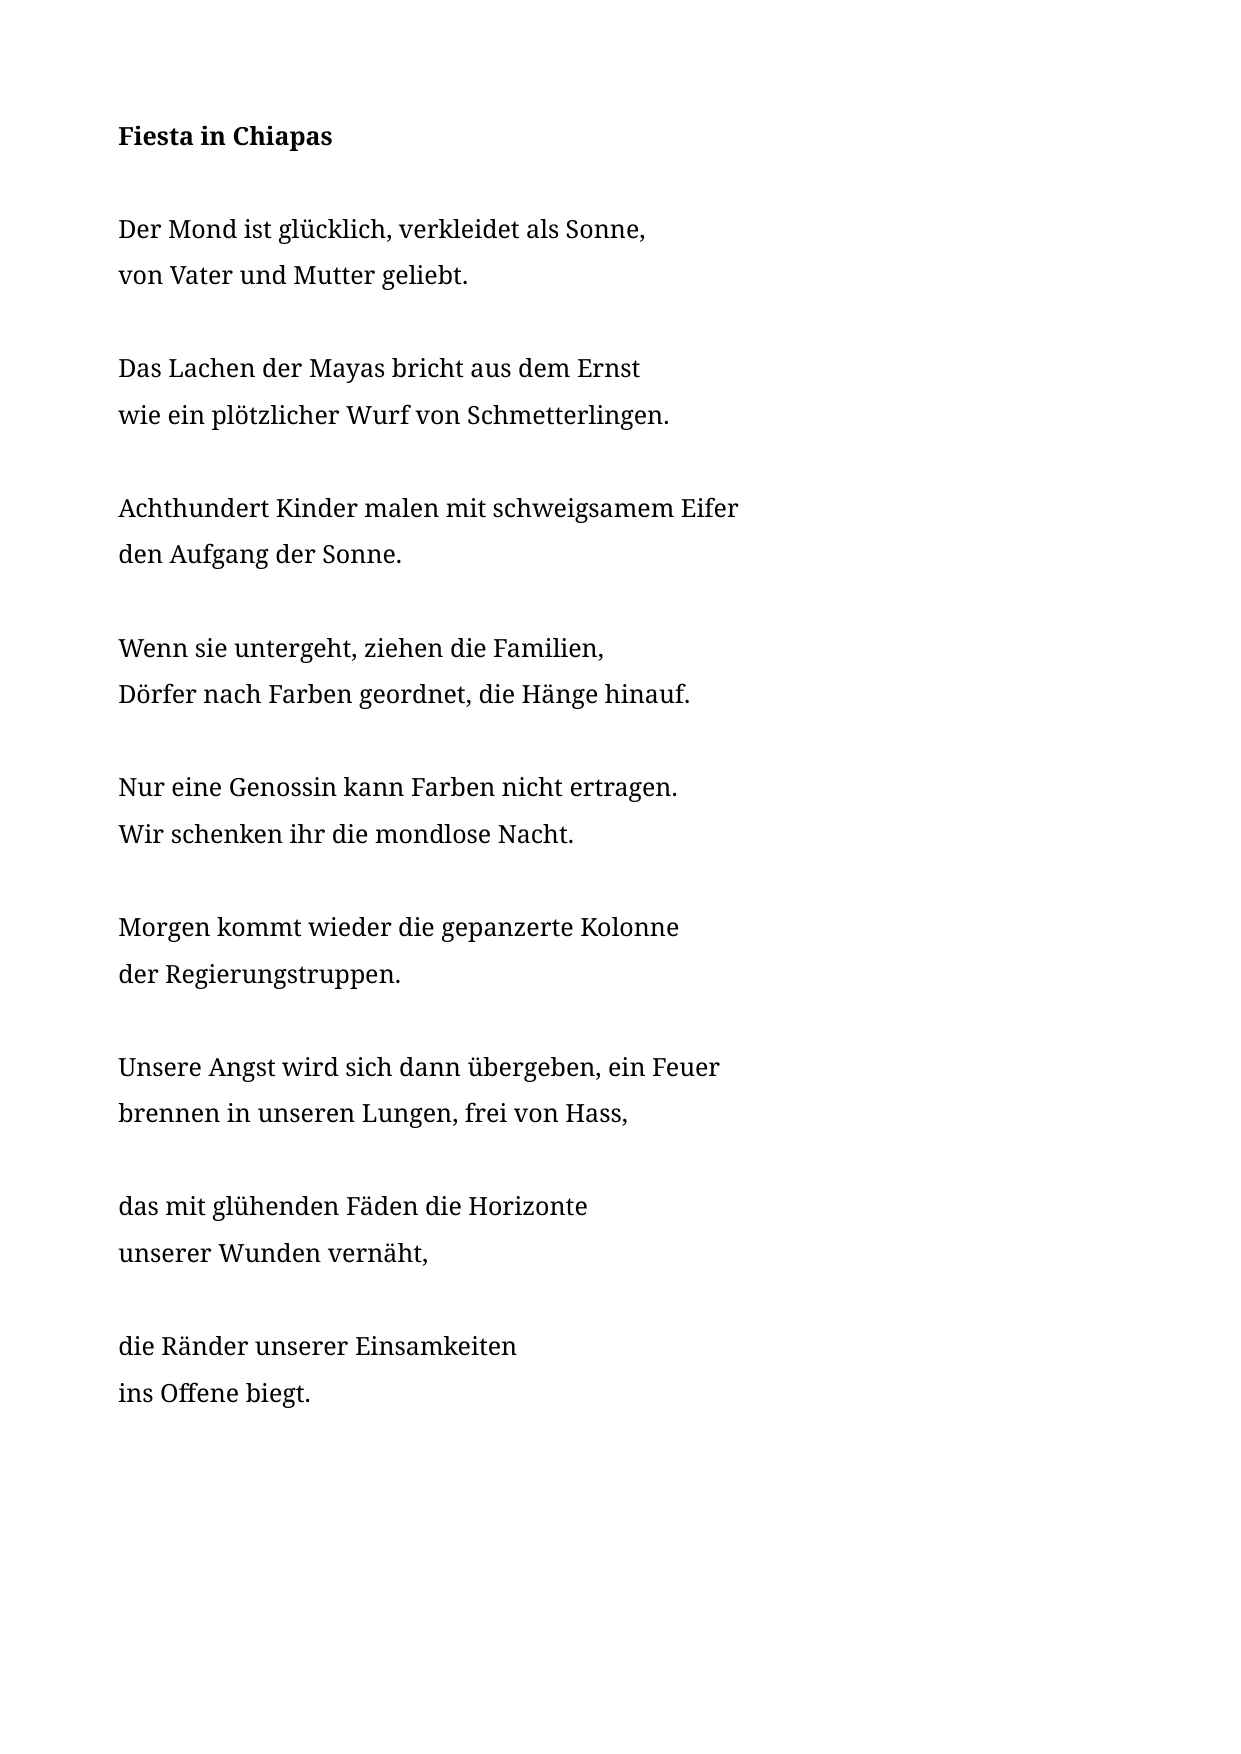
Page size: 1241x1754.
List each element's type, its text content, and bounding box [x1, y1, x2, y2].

text den Aufgang der Sonne. [118, 537, 1122, 571]
text Der Mond ist glücklich, verkleidet als Sonne, [118, 211, 1122, 245]
text die Ränder unserer Einsamkeiten [118, 1329, 1122, 1363]
text Morgen kommt wieder die gepanzerte Kolonne [118, 910, 1122, 944]
text Achthundert Kinder malen mit schweigsamem Eifer [118, 491, 1122, 525]
text brennen in unseren Lungen, frei von Hass, [118, 1096, 1122, 1130]
text Fiesta in Chiapas [118, 118, 1122, 152]
text Wir schenken ihr die mondlose Nacht. [118, 817, 1122, 851]
text von Vater und Mutter geliebt. [118, 258, 1122, 292]
text unserer Wunden vernäht, [118, 1236, 1122, 1270]
text ins Offene biegt. [118, 1375, 1122, 1409]
text wie ein plötzlicher Wurf von Schmetterlingen. [118, 397, 1122, 432]
text Dörfer nach Farben geordnet, die Hänge hinauf. [118, 677, 1122, 711]
text Das Lachen der Mayas bricht aus dem Ernst [118, 351, 1122, 385]
text Wenn sie untergeht, ziehen die Familien, [118, 630, 1122, 664]
text der Regierungstruppen. [118, 956, 1122, 990]
text das mit glühenden Fäden die Horizonte [118, 1189, 1122, 1223]
text Nur eine Genossin kann Farben nicht ertragen. [118, 770, 1122, 804]
text Unsere Angst wird sich dann übergeben, ein Feuer [118, 1049, 1122, 1083]
